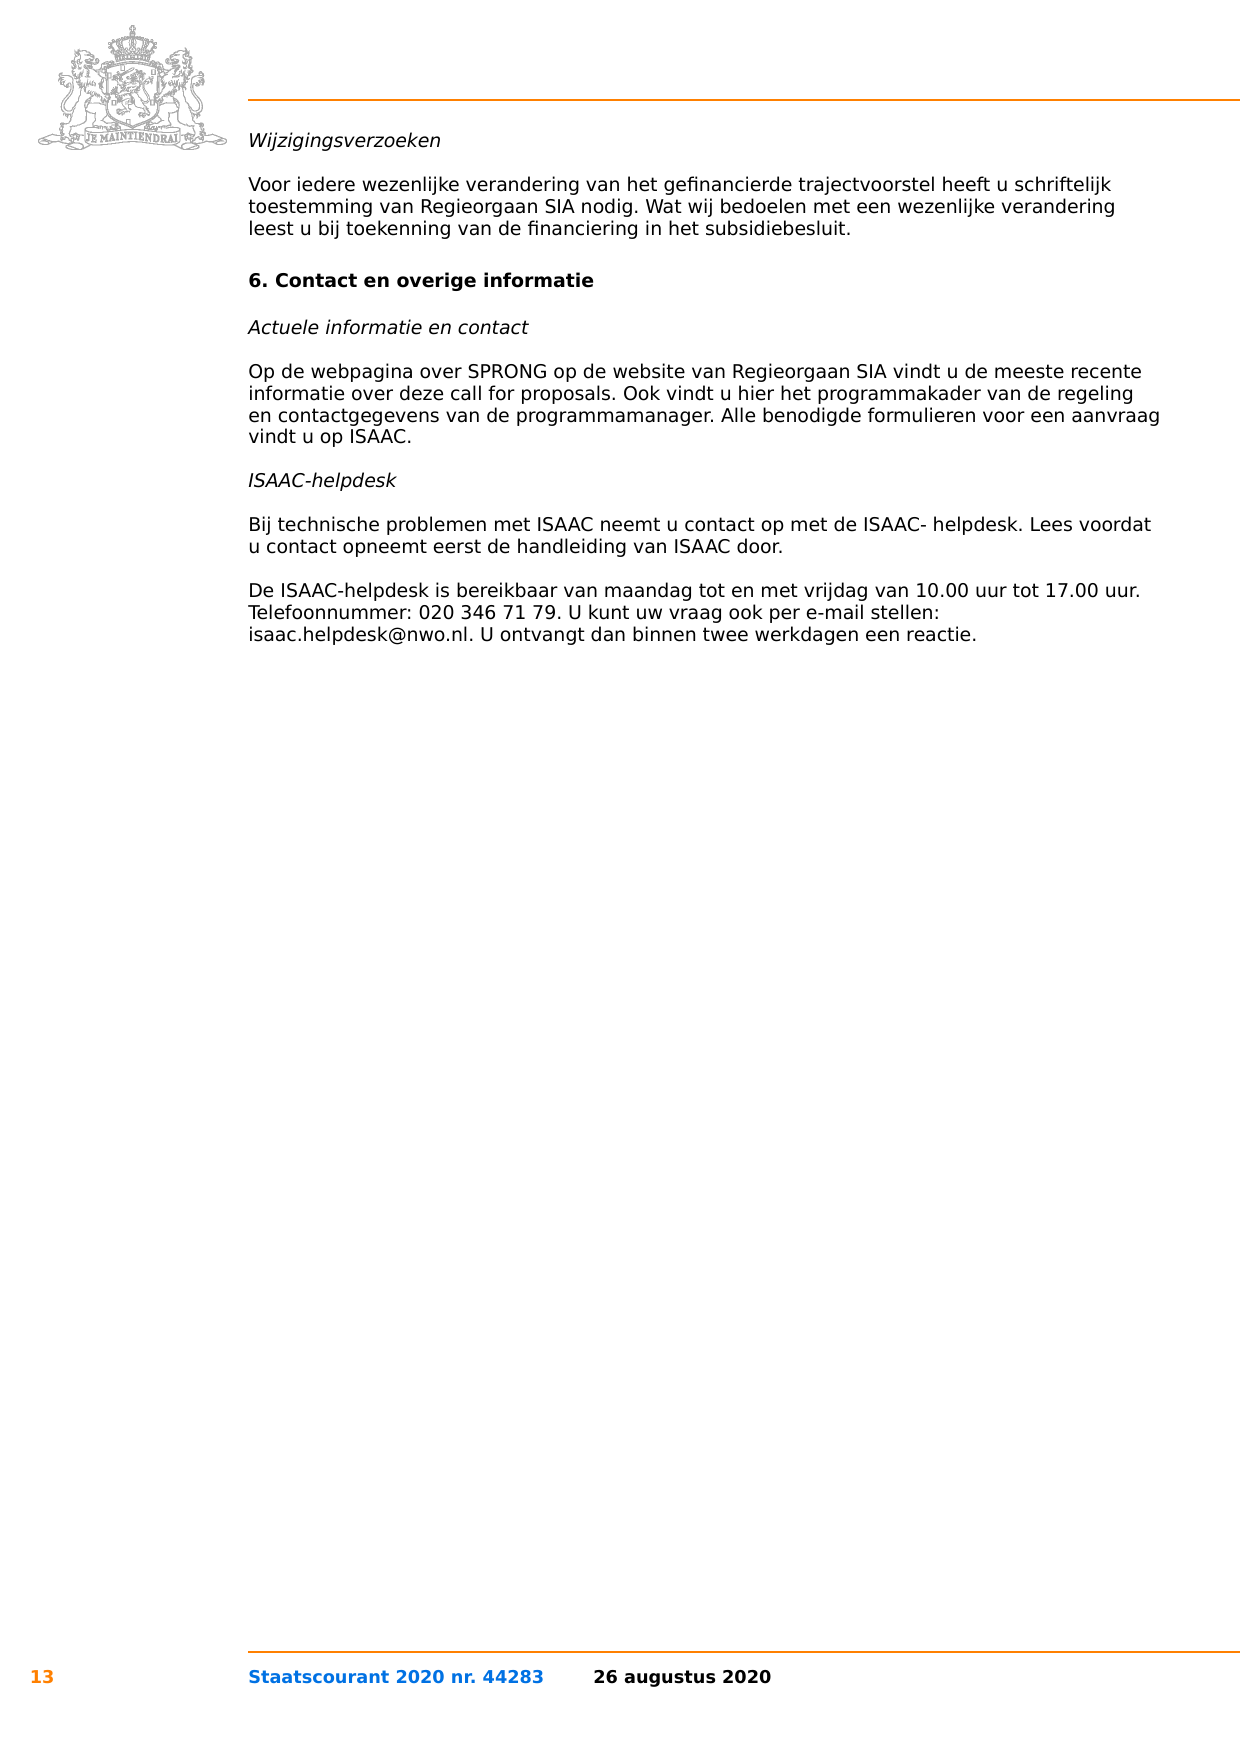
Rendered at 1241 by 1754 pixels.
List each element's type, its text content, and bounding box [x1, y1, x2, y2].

subtitle ISAAC-helpdesk [248, 470, 1163, 492]
text De ISAAC-helpdesk is bereikbaar van maandag tot en met vrijdag van 10.00 uur tot 17.00 uur. Telefoonnummer: 020 346 71 79. U kunt uw vraag ook per e-mail stellen: isaac.helpdesk@nwo.nl. U ontvangt dan binnen twee werkdagen een reactie. [248, 580, 1163, 646]
text Voor iedere wezenlijke verandering van het gefinancierde trajectvoorstel heeft u schriftelijk toestemming van Regieorgaan SIA nodig. Wat wij bedoelen met een wezenlijke verandering leest u bij toekenning van de financiering in het subsidiebesluit. [248, 174, 1163, 240]
subtitle 6. Contact en overige informatie [248, 270, 1163, 292]
text Op de webpagina over SPRONG op de website van Regieorgaan SIA vindt u de meeste recente informatie over deze call for proposals. Ook vindt u hier het programmakader van de regeling en contactgegevens van de programmamanager. Alle benodigde formulieren voor een aanvraag vindt u op ISAAC. [248, 361, 1163, 448]
subtitle Actuele informatie en contact [248, 317, 1163, 339]
text Bij technische problemen met ISAAC neemt u contact op met de ISAAC- helpdesk. Lees voordat u contact opneemt eerst de handleiding van ISAAC door. [248, 514, 1163, 558]
picture [38, 25, 227, 150]
subtitle Wijzigingsverzoeken [248, 130, 1163, 152]
